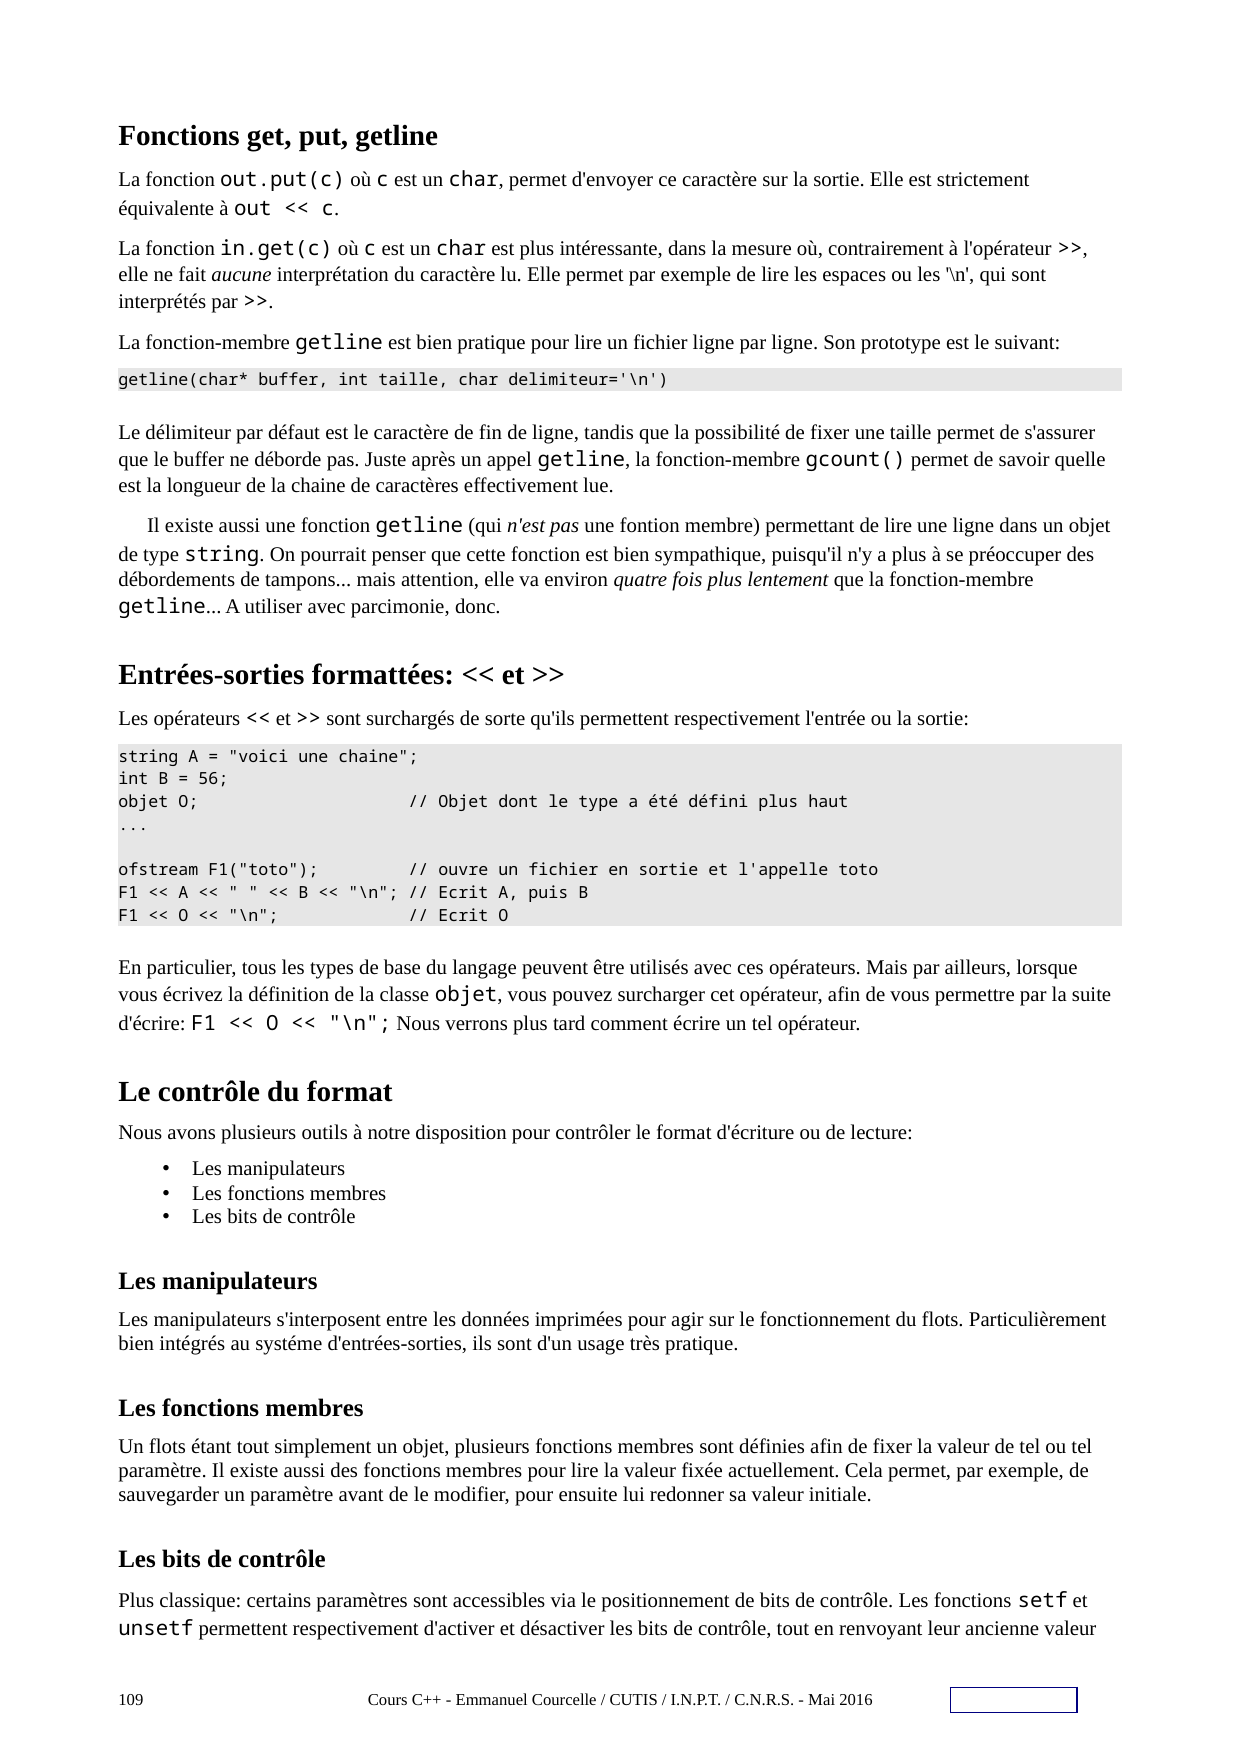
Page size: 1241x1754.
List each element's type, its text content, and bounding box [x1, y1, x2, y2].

text string A = "voici une chaine"; [118, 744, 1122, 767]
text Le délimiteur par défaut est le caractère de fin de ligne, tandis que la possibilité de fixer une taille permet de s'assurer que le buffer ne déborde pas. Juste après un appel getline, la fonction-membre gcount() permet de savoir quelle est la longueur de la chaine de caractères effectivement lue. [118, 420, 1122, 497]
text getline(char* buffer, int taille, char delimiteur='\n') [118, 368, 1122, 391]
text ... [118, 812, 1122, 835]
subtitle Entrées-sorties formattées: << et >> [118, 657, 1122, 691]
text ofstream F1("toto"); // ouvre un fichier en sortie et l'appelle toto [118, 858, 1122, 880]
text Les manipulateurs s'interposent entre les données imprimées pour agir sur le fonctionnement du flots. Particulièrement bien intégrés au systéme d'entrées-sorties, ils sont d'un usage très pratique. [118, 1307, 1122, 1355]
text La fonction in.get(c) où c est un char est plus intéressante, dans la mesure où, contrairement à l'opérateur >>, elle ne fait aucune interprétation du caractère lu. Elle permet par exemple de lire les espaces ou les '\n', qui sont interprétés par >>. [118, 233, 1122, 314]
subtitle Le contrôle du format [118, 1074, 1122, 1107]
text Nous avons plusieurs outils à notre disposition pour contrôler le format d'écriture ou de lecture: [118, 1120, 1122, 1144]
subtitle Fonctions get, put, getline [118, 118, 1122, 152]
list Les manipulateurs [162, 1156, 1122, 1180]
text La fonction out.put(c) où c est un char, permet d'envoyer ce caractère sur la sortie. Elle est strictement équivalente à out << c. [118, 164, 1122, 221]
text F1 << O << "\n"; // Ecrit O [118, 903, 1122, 926]
text Les opérateurs << et >> sont surchargés de sorte qu'ils permettent respectivement l'entrée ou la sortie: [118, 703, 1122, 732]
text La fonction-membre getline est bien pratique pour lire un fichier ligne par ligne. Son prototype est le suivant: [118, 327, 1122, 355]
text En particulier, tous les types de base du langage peuvent être utilisés avec ces opérateurs. Mais par ailleurs, lorsque vous écrivez la définition de la classe objet, vous pouvez surcharger cet opérateur, afin de vous permettre par la suite d'écrire: F1 << O << "\n"; Nous verrons plus tard comment écrire un tel opérateur. [118, 955, 1122, 1036]
text Il existe aussi une fonction getline (qui n'est pas une fontion membre) permettant de lire une ligne dans un objet de type string. On pourrait penser que cette fonction est bien sympathique, puisqu'il n'y a plus à se préoccuper des débordements de tampons... mais attention, elle va environ quatre fois plus lentement que la fonction-membre getline... A utiliser avec parcimonie, donc. [118, 509, 1122, 620]
text objet O; // Objet dont le type a été défini plus haut [118, 789, 1122, 812]
subtitle Les manipulateurs [118, 1266, 1122, 1295]
text int B = 56; [118, 767, 1122, 789]
list Les bits de contrôle [162, 1204, 1122, 1228]
subtitle Les fonctions membres [118, 1393, 1122, 1422]
text Plus classique: certains paramètres sont accessibles via le positionnement de bits de contrôle. Les fonctions setf et unsetf permettent respectivement d'activer et désactiver les bits de contrôle, tout en renvoyant leur ancienne valeur [118, 1585, 1122, 1642]
subtitle Les bits de contrôle [118, 1544, 1122, 1573]
text Un flots étant tout simplement un objet, plusieurs fonctions membres sont définies afin de fixer la valeur de tel ou tel paramètre. Il existe aussi des fonctions membres pour lire la valeur fixée actuellement. Cela permet, par exemple, de sauvegarder un paramètre avant de le modifier, pour ensuite lui redonner sa valeur initiale. [118, 1434, 1122, 1506]
list Les fonctions membres [162, 1180, 1122, 1204]
text F1 << A << " " << B << "\n"; // Ecrit A, puis B [118, 880, 1122, 903]
